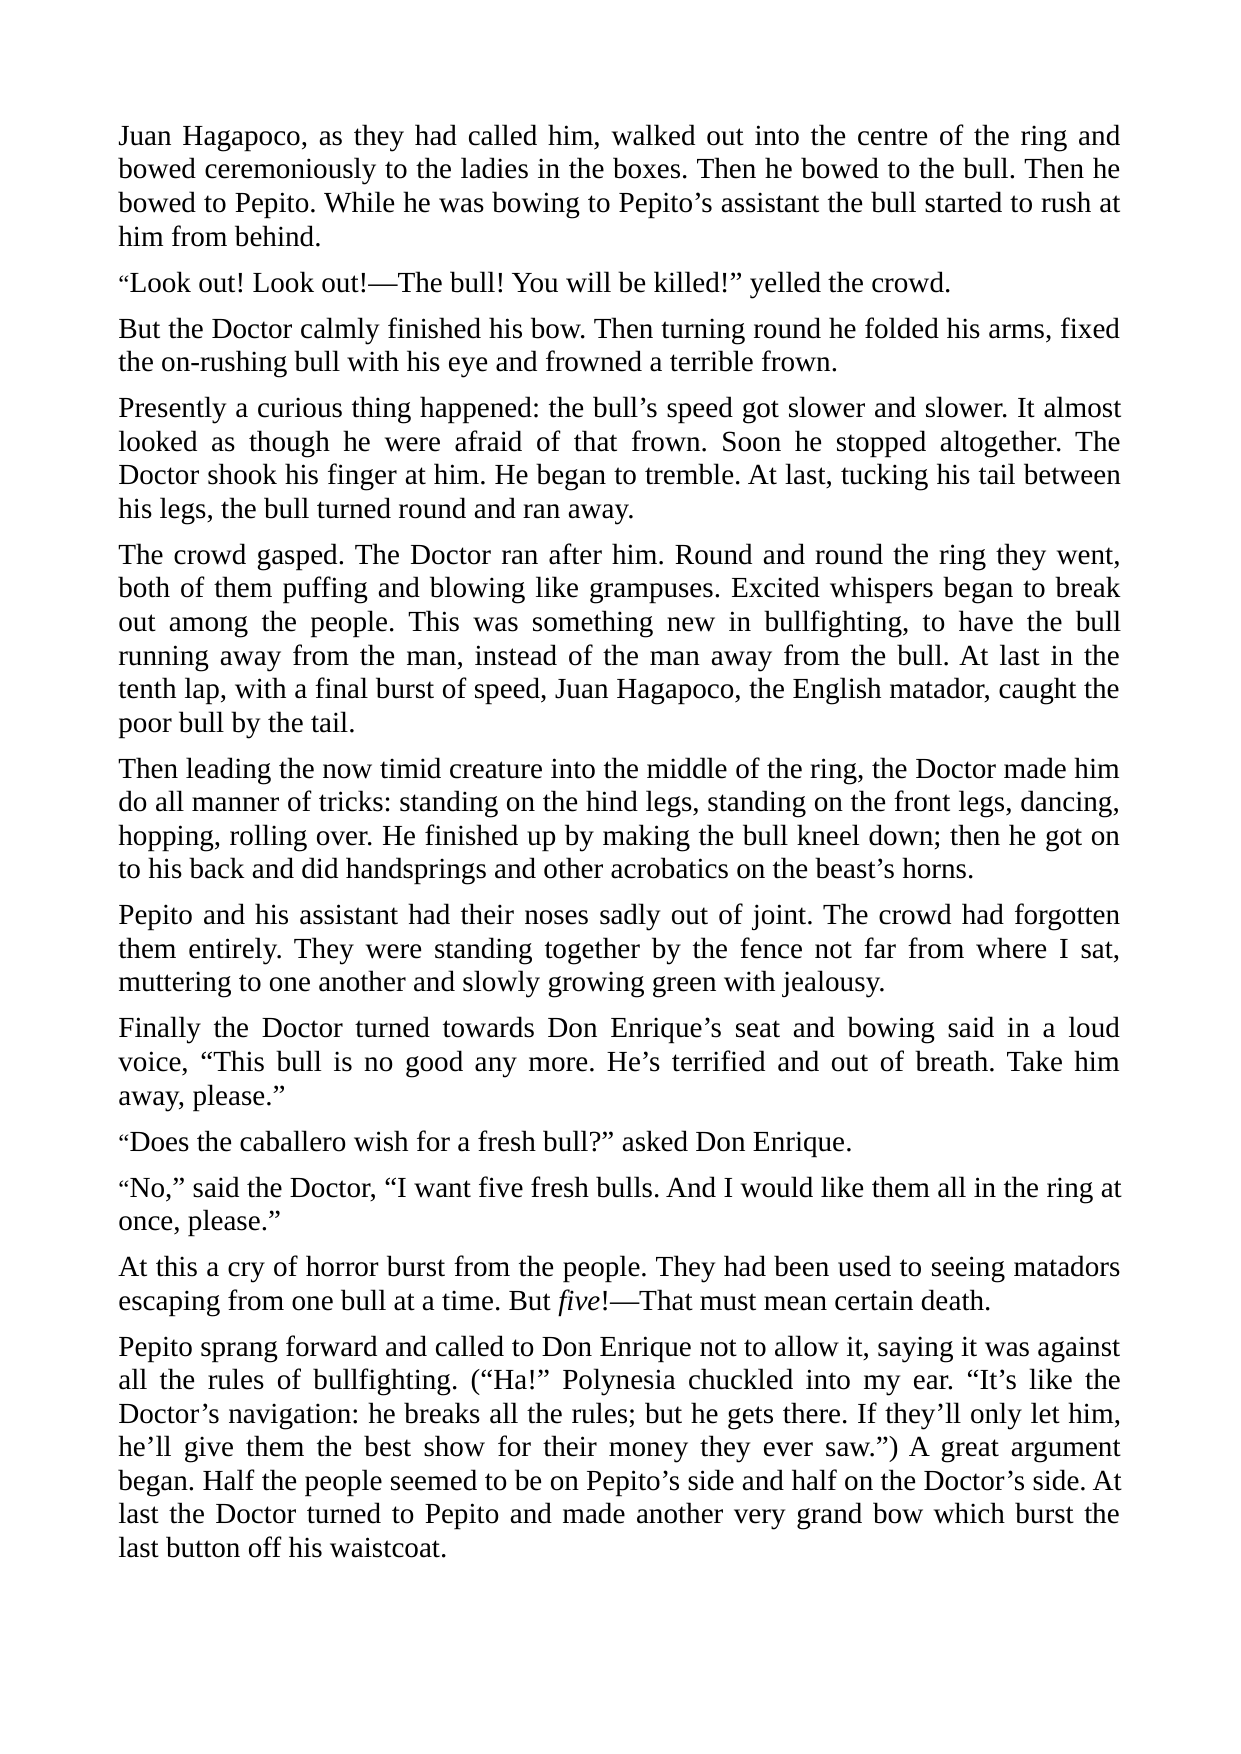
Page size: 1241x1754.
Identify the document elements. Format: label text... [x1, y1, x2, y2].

text Pepito sprang forward and called to Don Enrique not to allow it, saying it was against all the rules of bullfighting. (“Ha!” Polynesia chuckled into my ear. “It’s like the Doctor’s navigation: he breaks all the rules; but he gets there. If they’ll only let him, he’ll give them the best show for their money they ever saw.”) A great argument began. Half the people seemed to be on Pepito’s side and half on the Doctor’s side. At last the Doctor turned to Pepito and made another very grand bow which burst the last button off his waistcoat. [118, 1329, 1122, 1564]
text “No,” said the Doctor, “I want five fresh bulls. And I would like them all in the ring at once, please.” [118, 1170, 1122, 1237]
text Pepito and his assistant had their noses sadly out of joint. The crowd had forgotten them entirely. They were standing together by the fence not far from where I sat, muttering to one another and slowly growing green with jealousy. [118, 897, 1122, 998]
text Presently a curious thing happened: the bull’s speed got slower and slower. It almost looked as though he were afraid of that frown. Soon he stopped altogether. The Doctor shook his finger at him. He began to tremble. At last, tucking his tail between his legs, the bull turned round and ran away. [118, 390, 1122, 524]
text Juan Hagapoco, as they had called him, walked out into the centre of the ring and bowed ceremoniously to the ladies in the boxes. Then he bowed to the bull. Then he bowed to Pepito. While he was bowing to Pepito’s assistant the bull started to rush at him from behind. [118, 118, 1122, 252]
text The crowd gasped. The Doctor ran after him. Round and round the ring they went, both of them puffing and blowing like grampuses. Excited whispers began to break out among the people. This was something new in bullfighting, to have the bull running away from the man, instead of the man away from the bull. At last in the tenth lap, with a final burst of speed, Juan Hagapoco, the English matador, caught the poor bull by the tail. [118, 537, 1122, 738]
text “Look out! Look out!—The bull! You will be killed!” yelled the crowd. [118, 265, 1122, 298]
text Then leading the now timid creature into the middle of the ring, the Doctor made him do all manner of tricks: standing on the hind legs, standing on the front legs, dancing, hopping, rolling over. He finished up by making the bull kneel down; then he got on to his back and did handsprings and other acrobatics on the beast’s horns. [118, 751, 1122, 885]
text Finally the Doctor turned towards Don Enrique’s seat and bowing said in a loud voice, “This bull is no good any more. He’s terrified and out of breath. Take him away, please.” [118, 1011, 1122, 1111]
text “Does the caballero wish for a fresh bull?” asked Don Enrique. [118, 1124, 1122, 1157]
text At this a cry of horror burst from the people. They had been used to seeing matadors escaping from one bull at a time. But five!—That must mean certain death. [118, 1249, 1122, 1316]
text But the Doctor calmly finished his bow. Then turning round he folded his arms, fixed the on-rushing bull with his eye and frowned a terrible frown. [118, 311, 1122, 378]
